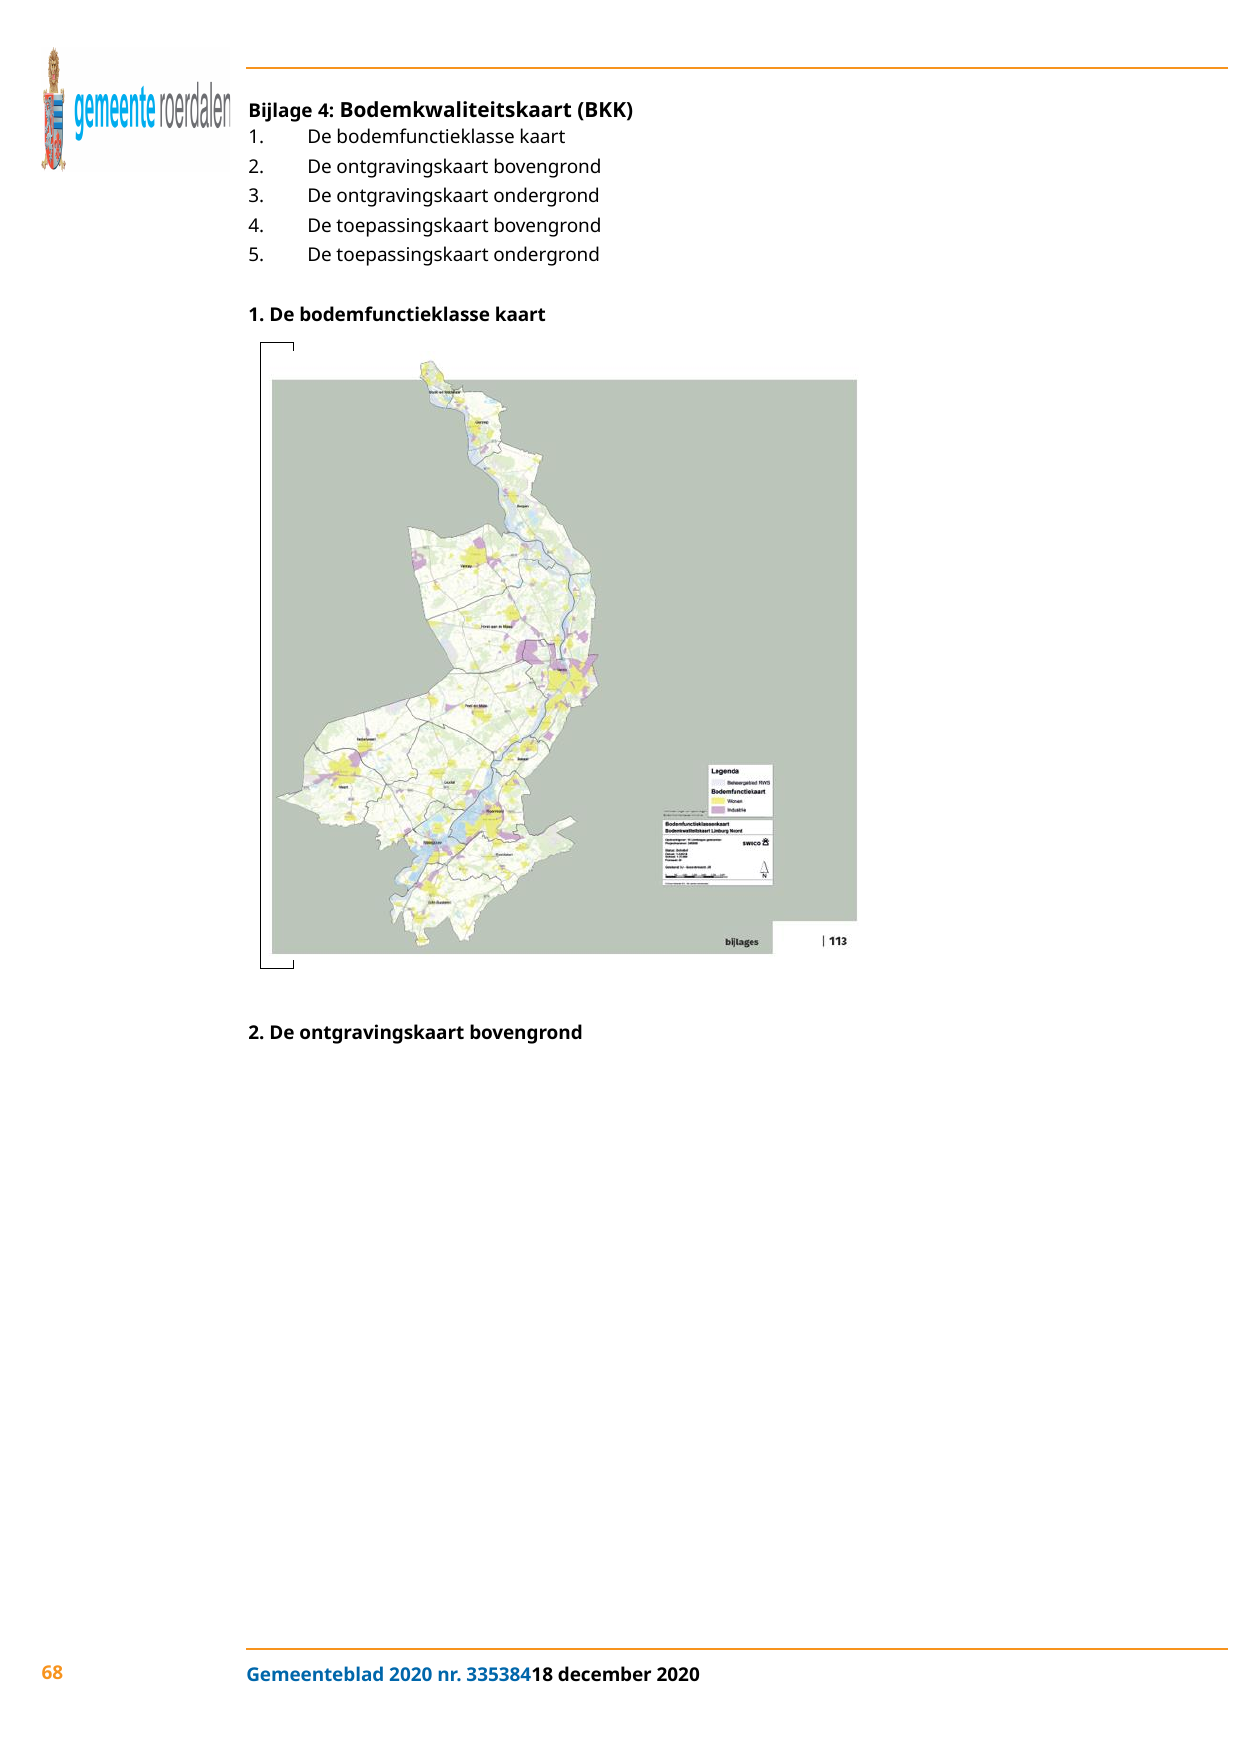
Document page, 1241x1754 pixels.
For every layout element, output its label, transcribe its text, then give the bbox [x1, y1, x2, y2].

list De toepassingskaart bovengrond [248, 212, 1152, 238]
picture [268, 351, 860, 960]
text 2. De ontgravingskaart bovengrond [248, 1019, 1152, 1045]
text Bijlage 4: Bodemkwaliteitskaart (BKK) [248, 95, 1152, 123]
list De bodemfunctieklasse kaart [248, 123, 1152, 149]
text 1. De bodemfunctieklasse kaart [248, 301, 1152, 327]
list De ontgravingskaart ondergrond [248, 182, 1152, 208]
list De ontgravingskaart bovengrond [248, 153, 1152, 179]
picture [41, 47, 231, 172]
list De toepassingskaart ondergrond [248, 242, 1152, 267]
